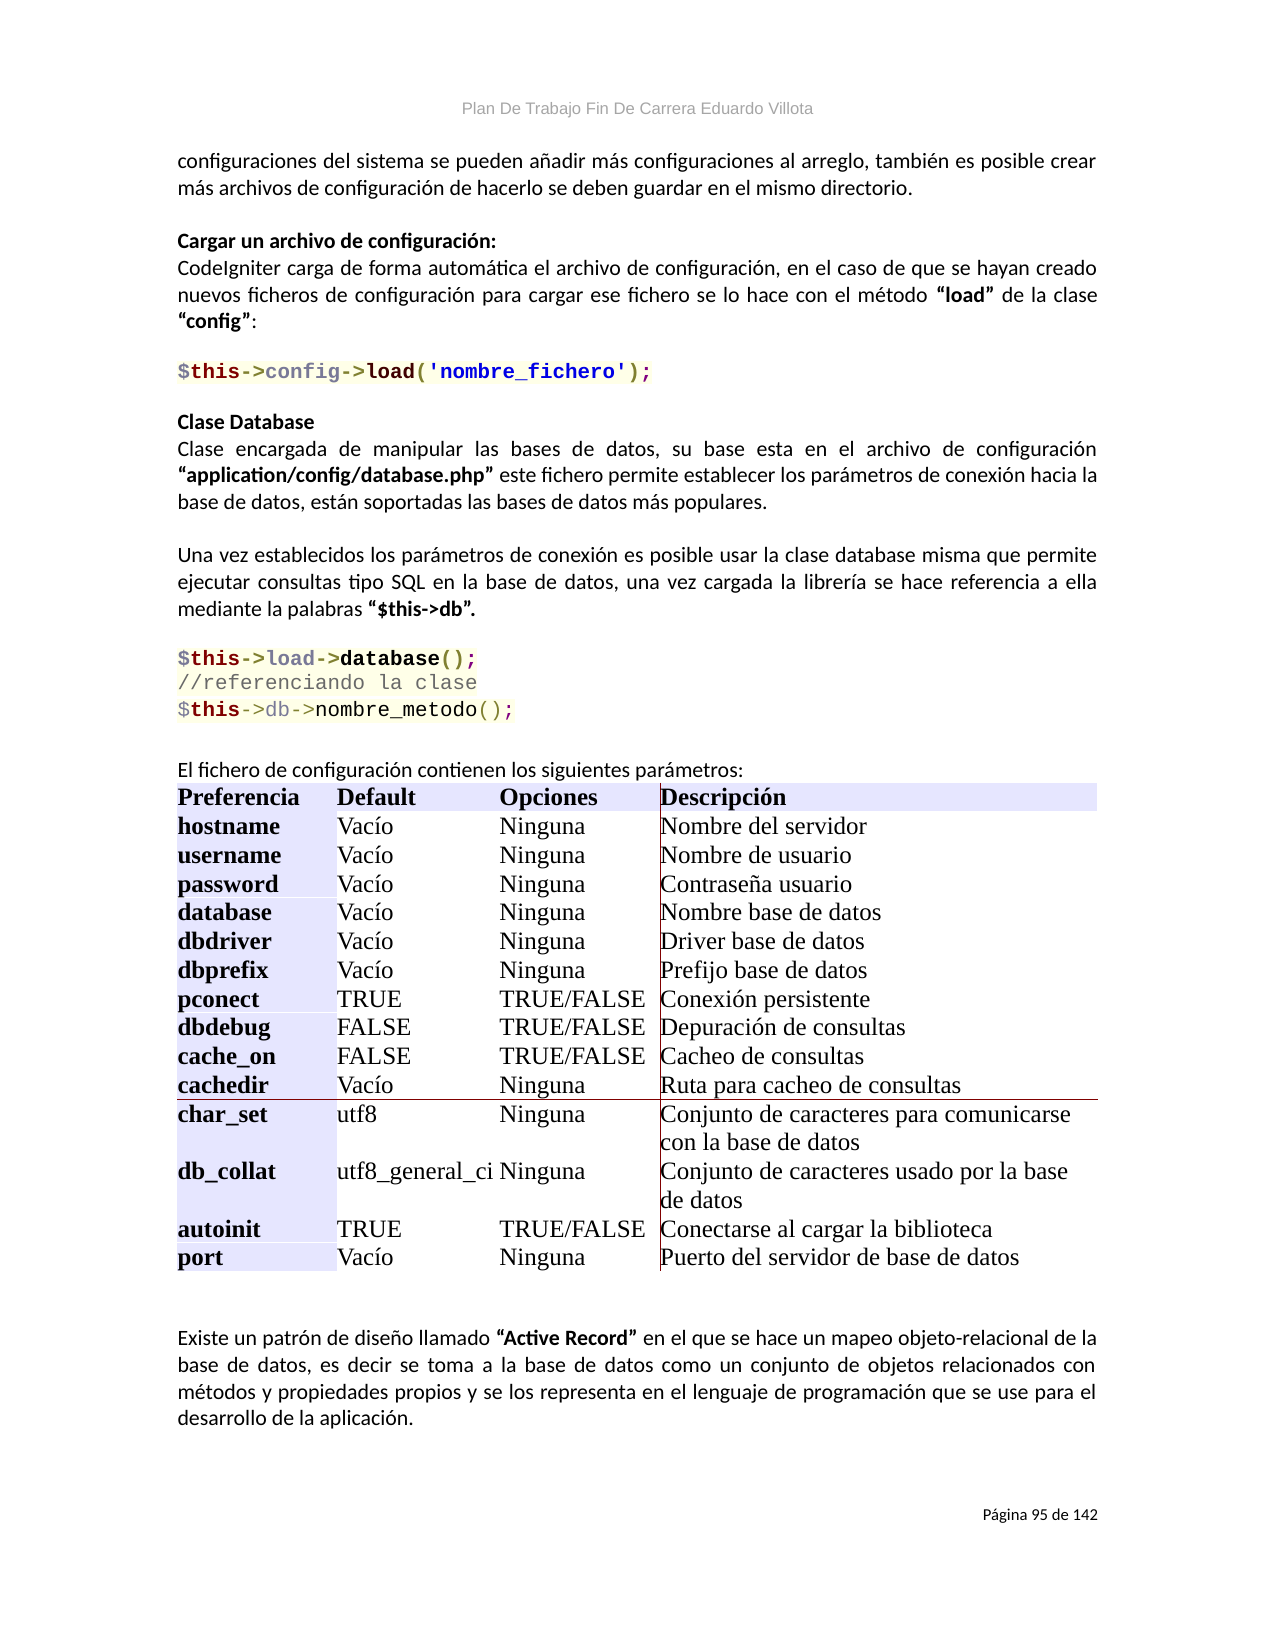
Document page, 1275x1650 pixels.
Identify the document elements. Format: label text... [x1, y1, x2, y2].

table_cell autoinit [177, 1214, 337, 1242]
table_cell Vacío [337, 898, 499, 926]
text configuraciones del sistema se pueden añadir más configuraciones al arreglo, también es posible crear más archivos de configuración de hacerlo se deben guardar en el mismo directorio. [177, 148, 1098, 201]
table_cell database [177, 898, 337, 926]
table_cell Prefijo base de datos [661, 955, 1097, 984]
table_cell password [177, 869, 337, 897]
table_header Opciones [499, 783, 660, 811]
table_cell Ninguna [499, 898, 660, 926]
text //referenciando la clase [177, 672, 1098, 696]
table_cell Cacheo de consultas [661, 1041, 1097, 1070]
table_cell Ninguna [499, 1100, 660, 1156]
text Clase Database [177, 408, 1098, 435]
table_cell Conectarse al cargar la biblioteca [661, 1214, 1097, 1242]
table_cell dbdebug [177, 1013, 337, 1041]
table_cell Conjunto de caracteres para comunicarse con la base de datos [661, 1100, 1097, 1156]
table_cell Vacío [337, 955, 499, 984]
table_cell utf8_general_ci [337, 1156, 499, 1214]
table_cell Vacío [337, 869, 499, 897]
table_cell Vacío [337, 840, 499, 869]
table_cell FALSE [337, 1041, 499, 1070]
table_cell Vacío [337, 811, 499, 840]
table_cell Ninguna [499, 1156, 660, 1214]
table_cell Nombre base de datos [661, 898, 1097, 926]
table_cell db_collat [177, 1156, 337, 1214]
text El fichero de configuración contienen los siguientes parámetros: [177, 756, 1098, 782]
table_cell Ninguna [499, 1070, 660, 1099]
table_cell Vacío [337, 926, 499, 955]
table_cell Vacío [337, 1243, 499, 1271]
table_cell Ninguna [499, 811, 660, 840]
table_cell dbprefix [177, 955, 337, 984]
table_header Preferencia [177, 783, 337, 811]
table_cell TRUE/FALSE [499, 1041, 660, 1070]
table_header Default [337, 783, 499, 811]
table_cell TRUE [337, 1214, 499, 1242]
text Existe un patrón de diseño llamado “Active Record” en el que se hace un mapeo objeto-relacional de la base de datos, es decir se toma a la base de datos como un conjunto de objetos relacionados con métodos y propiedades propios y se los representa en el lenguaje de programación que se use para el desarrollo de la aplicación. [177, 1324, 1098, 1431]
table_cell Depuración de consultas [661, 1013, 1097, 1041]
table_cell Ninguna [499, 840, 660, 869]
table_cell Vacío [337, 1070, 499, 1099]
table_cell Conjunto de caracteres usado por la base de datos [661, 1156, 1097, 1214]
table_cell Puerto del servidor de base de datos [661, 1243, 1097, 1271]
table_cell TRUE/FALSE [499, 1214, 660, 1242]
table_cell Driver base de datos [661, 926, 1097, 955]
table_cell dbdriver [177, 926, 337, 955]
table_cell TRUE/FALSE [499, 1013, 660, 1041]
table_cell Conexión persistente [661, 984, 1097, 1012]
table_cell cache_on [177, 1041, 337, 1070]
table_cell Contraseña usuario [661, 869, 1097, 897]
table_cell port [177, 1243, 337, 1271]
table_cell Nombre de usuario [661, 840, 1097, 869]
table_cell Ruta para cacheo de consultas [661, 1070, 1097, 1099]
table_cell cachedir [177, 1070, 337, 1099]
table_cell utf8 [337, 1100, 499, 1156]
table_cell TRUE [337, 984, 499, 1012]
table_cell hostname [177, 811, 337, 840]
text $this->db->nombre_metodo(); [177, 699, 1098, 723]
text CodeIgniter carga de forma automática el archivo de configuración, en el caso de que se hayan creado nuevos ficheros de configuración para cargar ese fichero se lo hace con el método “load” de la clase “config”: [177, 254, 1098, 334]
table_cell TRUE/FALSE [499, 984, 660, 1012]
table_cell Ninguna [499, 926, 660, 955]
table_cell username [177, 840, 337, 869]
table_cell pconect [177, 984, 337, 1012]
text $this->config->load('nombre_fichero'); [177, 361, 1098, 384]
text $this->load->database(); [177, 648, 1098, 672]
table_cell Ninguna [499, 869, 660, 897]
table_header Descripción [661, 783, 1097, 811]
text Una vez establecidos los parámetros de conexión es posible usar la clase database misma que permite ejecutar consultas tipo SQL en la base de datos, una vez cargada la librería se hace referencia a ella mediante la palabras “$this->db”. [177, 542, 1098, 622]
table_cell Ninguna [499, 955, 660, 984]
text Cargar un archivo de configuración: [177, 228, 1098, 254]
table_cell char_set [177, 1100, 337, 1156]
table_cell Nombre del servidor [661, 811, 1097, 840]
table_cell Ninguna [499, 1243, 660, 1271]
table_cell FALSE [337, 1013, 499, 1041]
text Clase encargada de manipular las bases de datos, su base esta en el archivo de configuración “application/config/database.php” este fichero permite establecer los parámetros de conexión hacia la base de datos, están soportadas las bases de datos más populares. [177, 435, 1098, 515]
